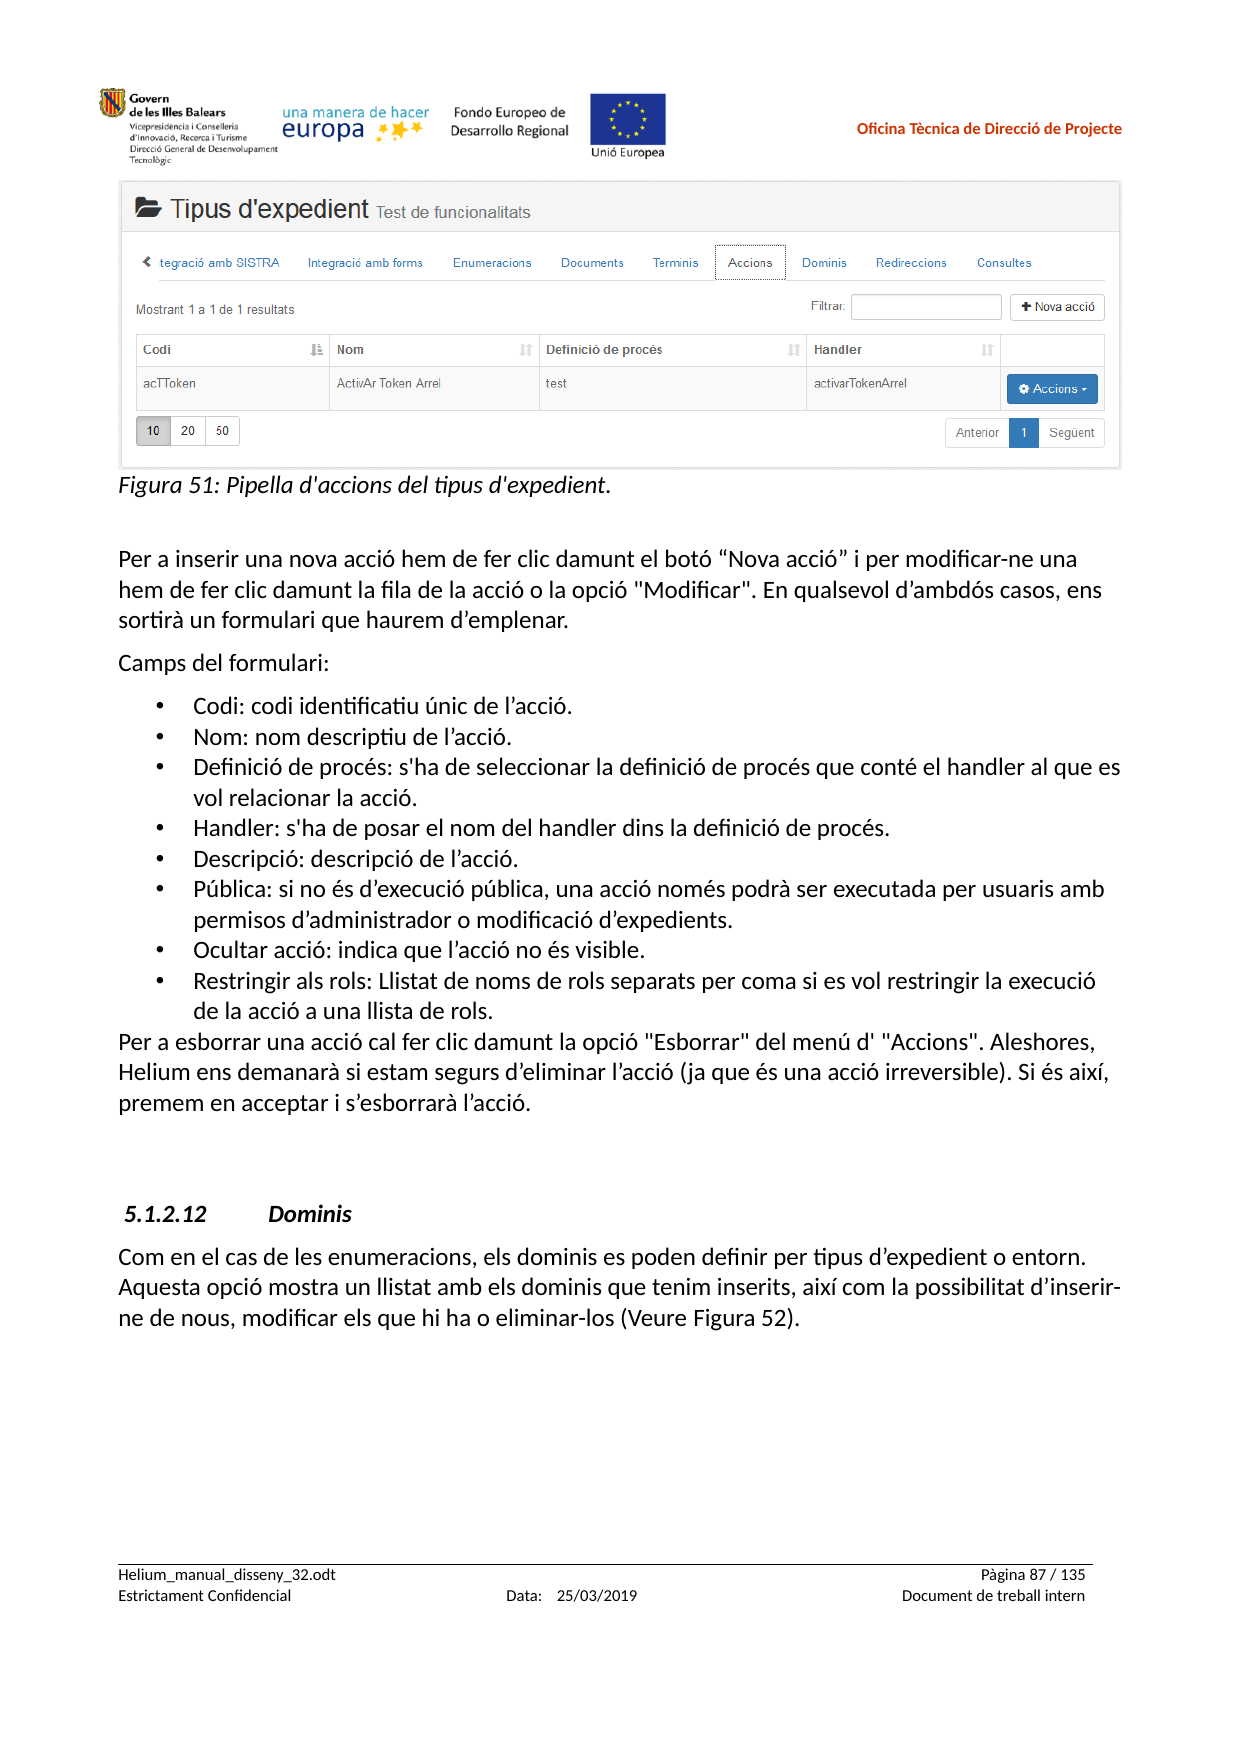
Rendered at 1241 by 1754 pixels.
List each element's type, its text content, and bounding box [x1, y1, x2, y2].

subtitle Dominis [118, 1198, 1122, 1228]
picture [99, 87, 668, 166]
list Restringir als rols: Llistat de noms de rols separats per coma si es vol restringir la execució de la acció a una llista de rols. [156, 965, 1122, 1026]
list Descripció: descripció de l’acció. [156, 843, 1122, 873]
text Per a inserir una nova acció hem de fer clic damunt el botó “Nova acció” i per modificar-ne una hem de fer clic damunt la fila de la acció o la opció "Modificar". En qualsevol d’ambdós casos, ens sortirà un formulari que haurem d’emplenar. [118, 543, 1122, 635]
text Camps del formulari: [118, 647, 1122, 678]
text Figura 51: Pipella d'accions del tipus d'expedient. [118, 470, 1122, 500]
list Definició de procés: s'ha de seleccionar la definició de procés que conté el handler al que es vol relacionar la acció. [156, 751, 1122, 812]
text Com en el cas de les enumeracions, els dominis es poden definir per tipus d’expedient o entorn. Aquesta opció mostra un llistat amb els dominis que tenim inserits, així com la possibilitat d’inserir-ne de nous, modificar els que hi ha o eliminar-los (Veure Figura 52). [118, 1241, 1122, 1332]
list Pública: si no és d’execució pública, una acció només podrà ser executada per usuaris amb permisos d’administrador o modificació d’expedients. [156, 873, 1122, 934]
list Ocultar acció: indica que l’acció no és visible. [156, 934, 1122, 965]
text Per a esborrar una acció cal fer clic damunt la opció "Esborrar" del menú d' "Accions". Aleshores, Helium ens demanarà si estam segurs d’eliminar l’acció (ja que és una acció irreversible). Si és així, premem en acceptar i s’esborrarà l’acció. [118, 1026, 1122, 1118]
list Codi: codi identificatiu únic de l’acció. [156, 690, 1122, 721]
list Handler: s'ha de posar el nom del handler dins la definició de procés. [156, 812, 1122, 843]
picture [118, 180, 1123, 470]
list Nom: nom descriptiu de l’acció. [156, 721, 1122, 751]
